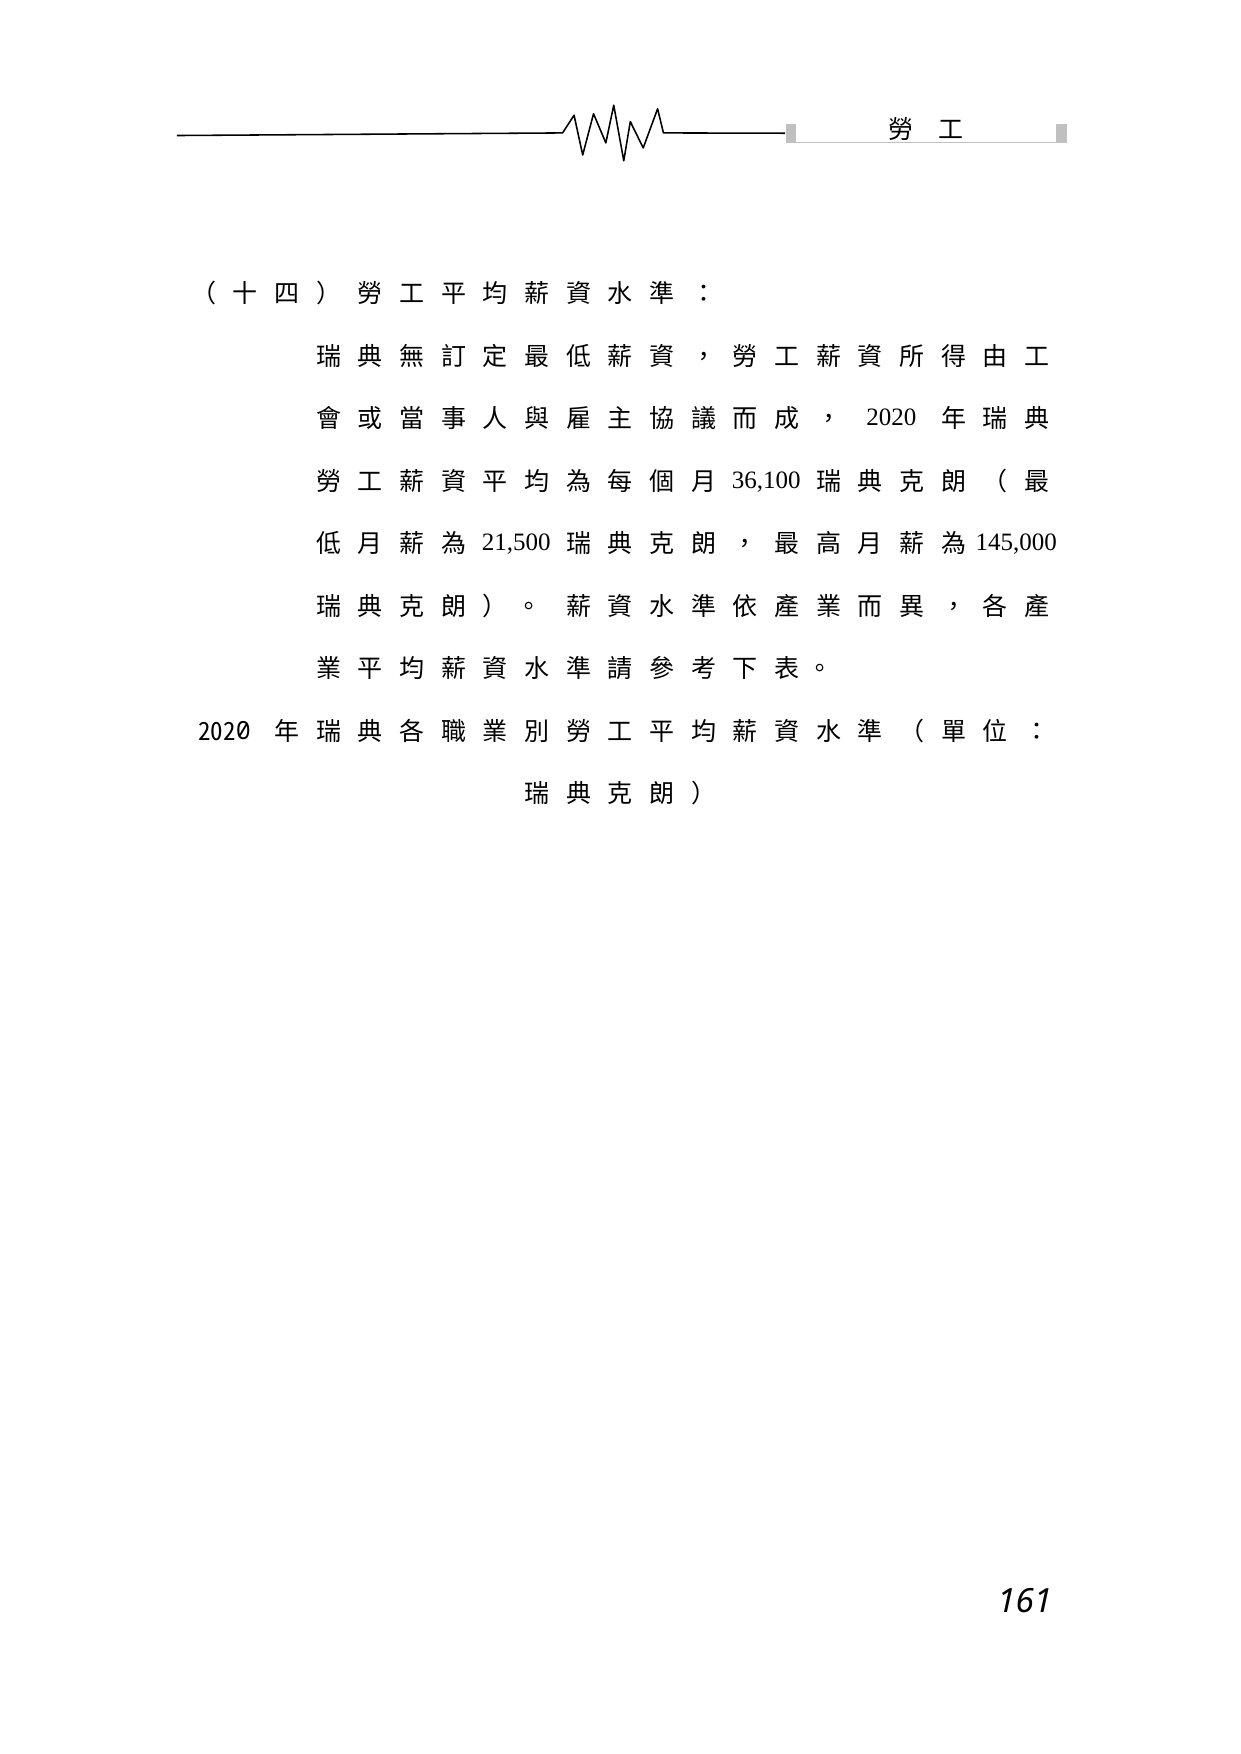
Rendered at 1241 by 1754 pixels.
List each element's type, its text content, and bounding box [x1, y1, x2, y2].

text 2020年瑞典各職業別勞工平均薪資水準（單位：瑞典克朗） [183, 688, 1058, 813]
text （十四）勞工平均薪資水準： [183, 250, 1058, 313]
text 瑞典無訂定最低薪資，勞工薪資所得由工會或當事人與雇主協議而成，2020年瑞典勞工薪資平均為每個月36,100瑞典克朗（最低月薪為21,500瑞典克朗，最高月薪為145,000瑞典克朗）。薪資水準依產業而異，各產業平均薪資水準請參考下表。 [281, 313, 1058, 688]
